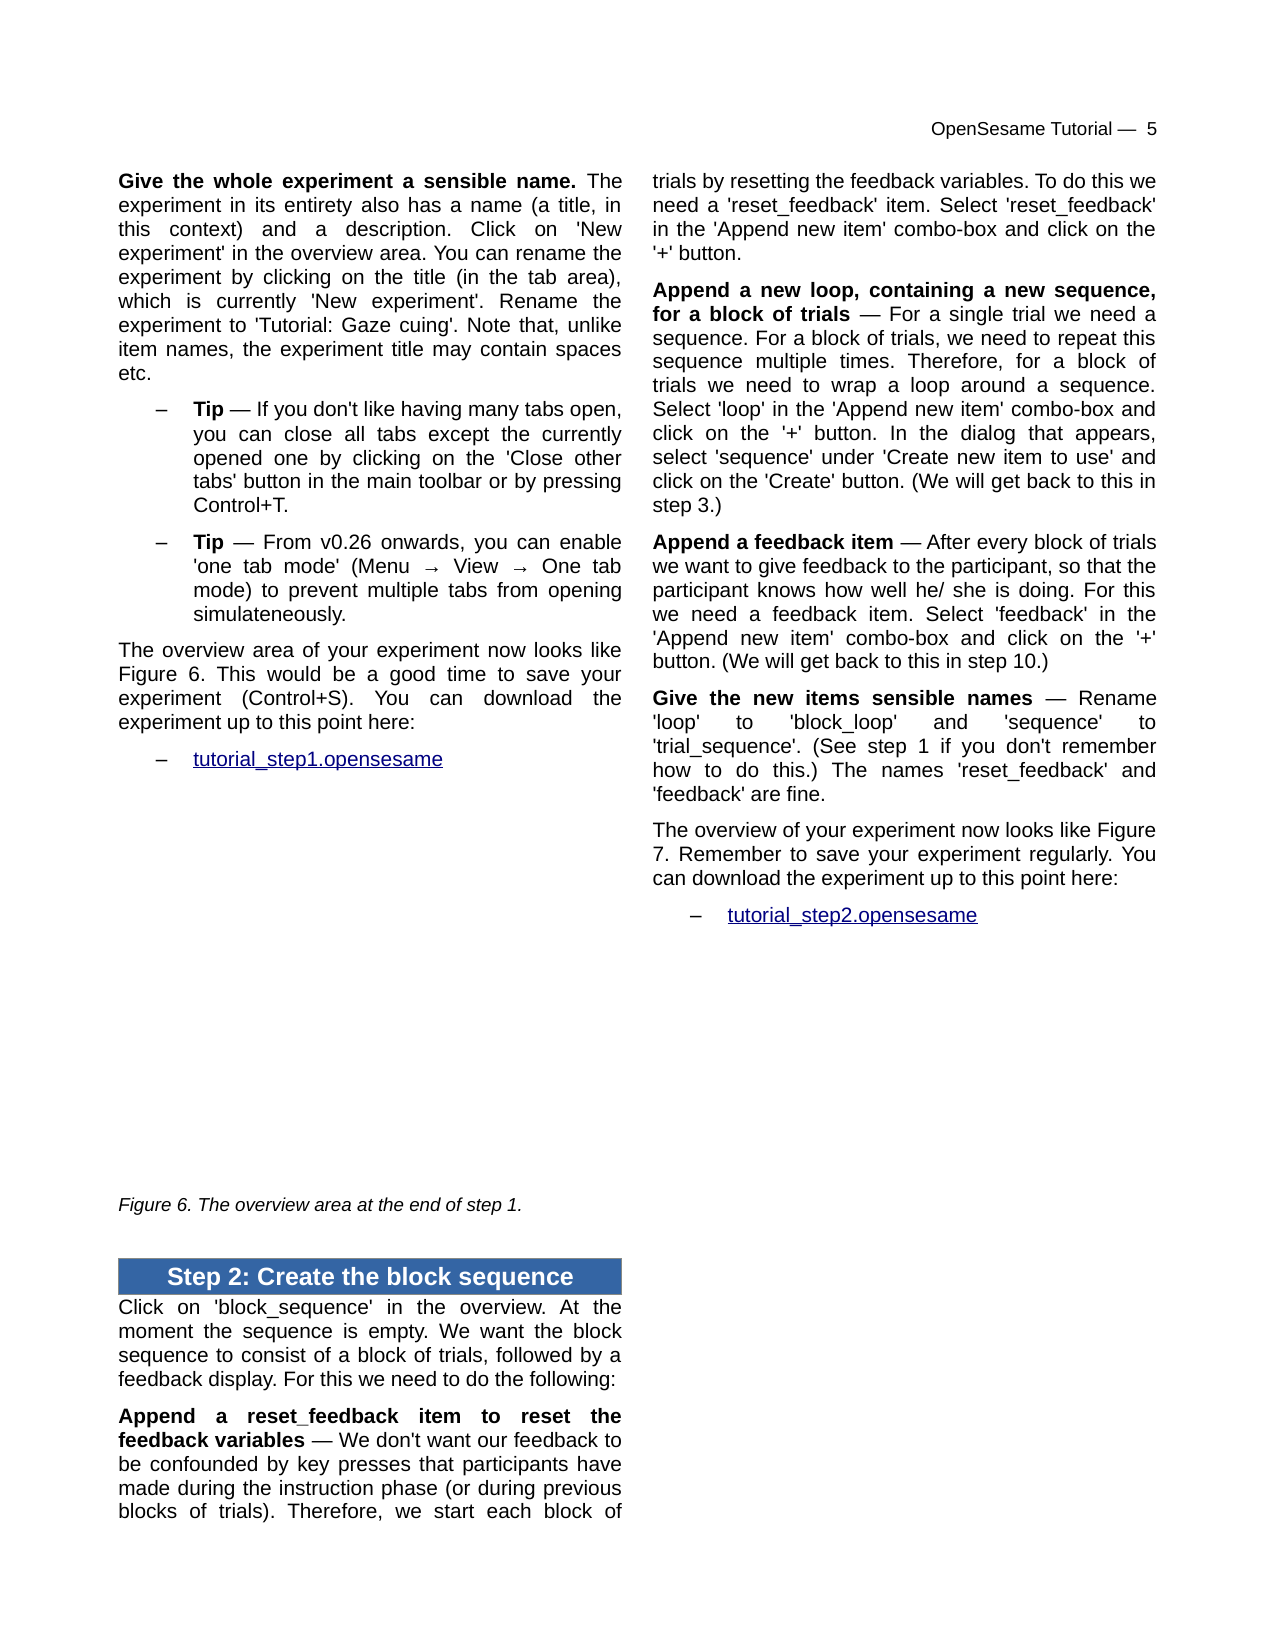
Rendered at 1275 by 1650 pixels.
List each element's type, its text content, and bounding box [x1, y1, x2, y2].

text trials by resetting the feedback variables. To do this we need a 'reset_feedback' item. Select 'reset_feedback' in the 'Append new item' combo-box and click on the '+' button. [652, 169, 1157, 265]
text Append a feedback item — After every block of trials we want to give feedback to the participant, so that the participant knows how well he/ she is doing. For this we need a feedback item. Select 'feedback' in the 'Append new item' combo-box and click on the '+' button. (We will get back to this in step 10.) [652, 529, 1157, 673]
text Give the whole experiment a sensible name. The experiment in its entirety also has a name (a title, in this context) and a description. Click on 'New experiment' in the overview area. You can rename the experiment by clicking on the title (in the tab area), which is currently 'New experiment'. Rename the experiment to 'Tutorial: Gaze cuing'. Note that, unlike item names, the experiment title may contain spaces etc. [118, 169, 622, 385]
text The overview of your experiment now looks like Figure 7. Remember to save your experiment regularly. You can download the experiment up to this point here: [652, 818, 1157, 890]
subtitle Step 2: Create the block sequence [119, 1259, 621, 1294]
list Tip — From v0.26 onwards, you can enable 'one tab mode' (Menu → View → One tab mode) to prevent multiple tabs from opening simulateneously. [156, 530, 622, 626]
text Give the new items sensible names — Rename 'loop' to 'block_loop' and 'sequence' to 'trial_sequence'. (See step 1 if you don't remember how to do this.) The names 'reset_feedback' and 'feedback' are fine. [652, 686, 1157, 806]
text The overview area of your experiment now looks like Figure 6. This would be a good time to save your experiment (Control+S). You can download the experiment up to this point here: [118, 638, 622, 734]
text Figure 6. The overview area at the end of step 1. [118, 796, 622, 1216]
text Append a new loop, containing a new sequence, for a block of trials — For a single trial we need a sequence. For a block of trials, we need to repeat this sequence multiple times. Therefore, for a block of trials we need to wrap a loop around a sequence. Select 'loop' in the 'Append new item' combo-box and click on the '+' button. In the dialog that appears, select 'sequence' under 'Create new item to use' and click on the 'Create' button. (We will get back to this in step 3.) [652, 277, 1157, 517]
list Tip — If you don't like having many tabs open, you can close all tabs except the currently opened one by clicking on the 'Close other tabs' button in the main toolbar or by pressing Control+T. [156, 397, 622, 517]
list tutorial_step2.opensesame [690, 902, 1157, 927]
list tutorial_step1.opensesame [156, 746, 622, 771]
text Click on 'block_sequence' in the overview. At the moment the sequence is empty. We want the block sequence to consist of a block of trials, followed by a feedback display. For this we need to do the following: [118, 1295, 622, 1391]
text Append a reset_feedback item to reset the feedback variables — We don't want our feedback to be confounded by key presses that participants have made during the instruction phase (or during previous blocks of trials). Therefore, we start each block of [118, 1403, 622, 1523]
